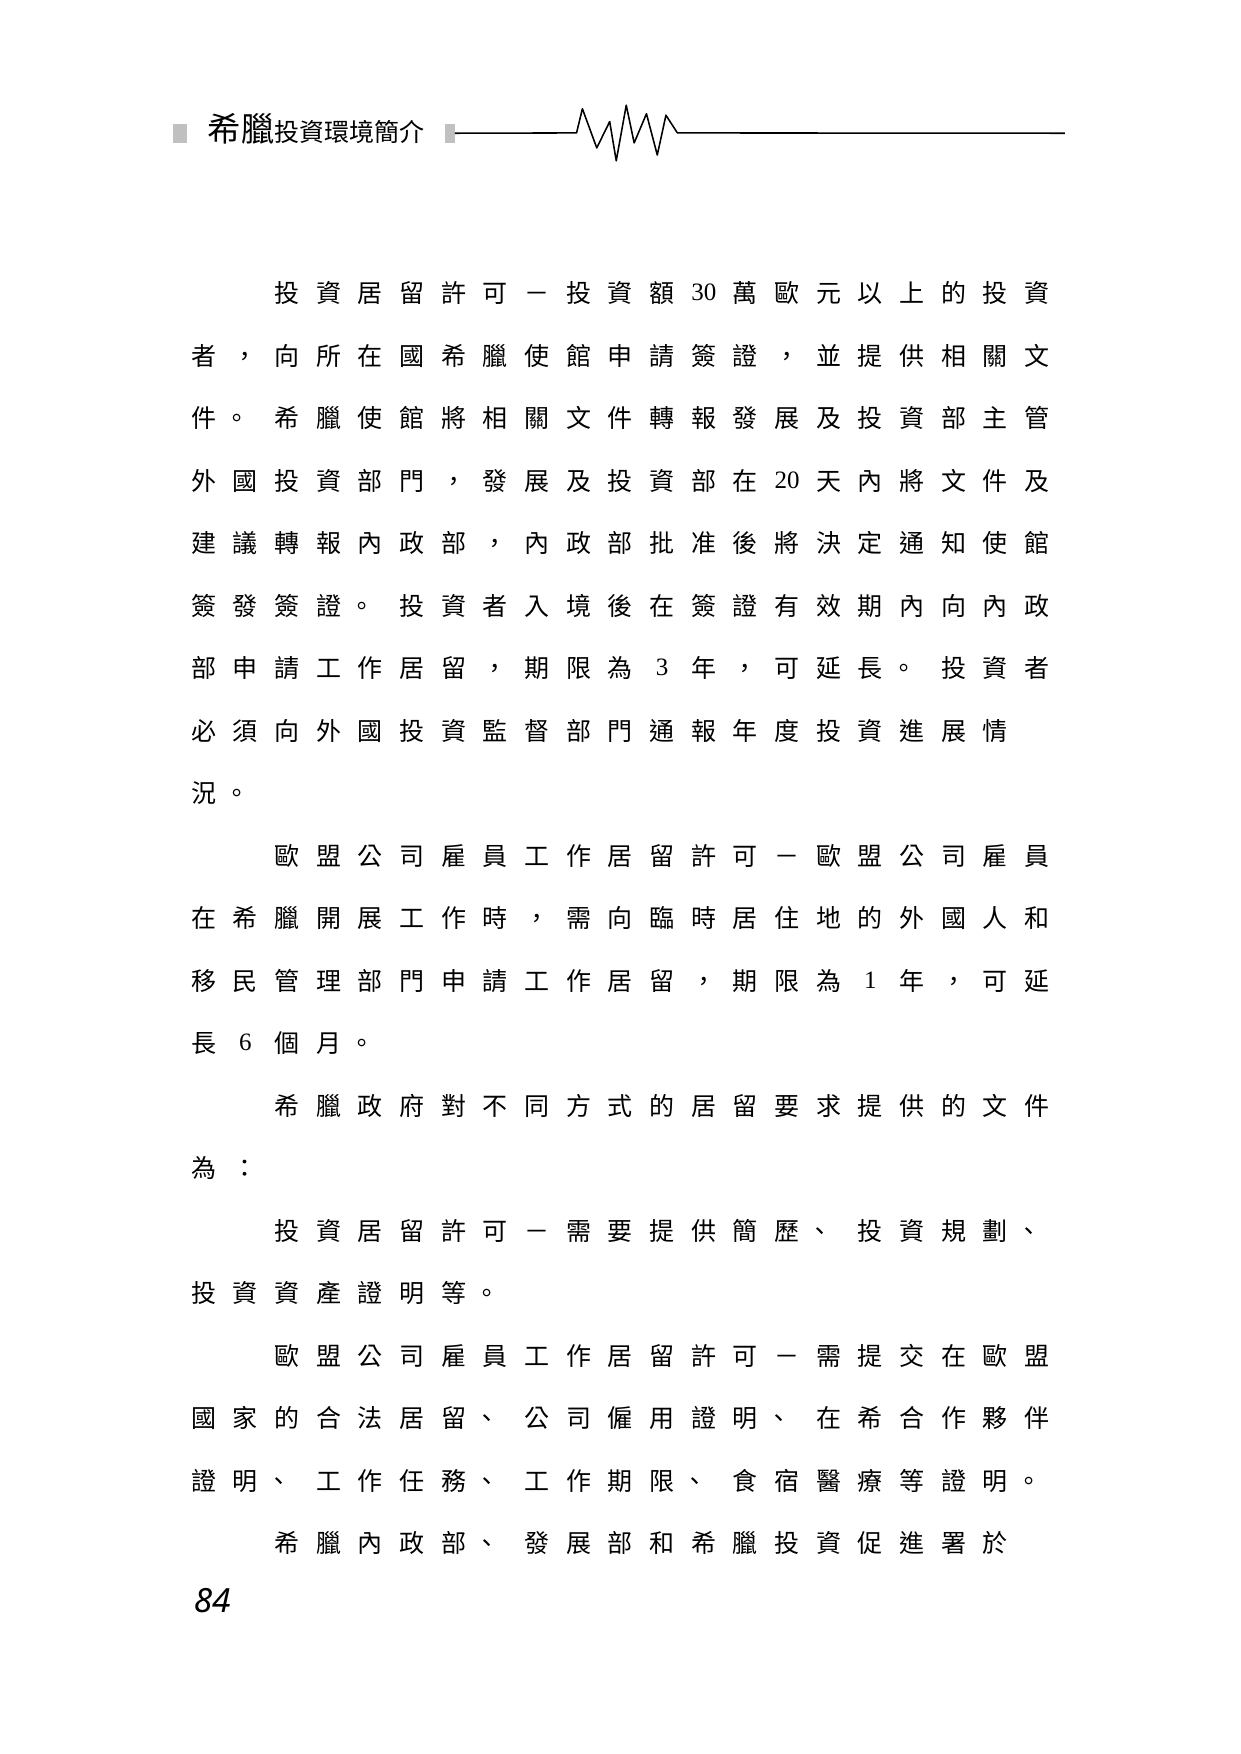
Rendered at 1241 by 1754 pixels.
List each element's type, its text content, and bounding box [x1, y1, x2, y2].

text 歐盟公司雇員工作居留許可－歐盟公司雇員在希臘開展工作時，需向臨時居住地的外國人和移民管理部門申請工作居留，期限為1年，可延長6個月。 [183, 813, 1058, 1063]
text 投資居留許可－需要提供簡歷、投資規劃、投資資產證明等。 [183, 1188, 1058, 1313]
text 投資居留許可－投資額30萬歐元以上的投資者，向所在國希臘使館申請簽證，並提供相關文件。希臘使館將相關文件轉報發展及投資部主管外國投資部門，發展及投資部在20天內將文件及建議轉報內政部，內政部批准後將決定通知使館簽發簽證。投資者入境後在簽證有效期內向內政部申請工作居留，期限為3年，可延長。投資者必須向外國投資監督部門通報年度投資進展情況。 [183, 250, 1058, 813]
text 希臘內政部、發展部和希臘投資促進署於 [183, 1500, 1058, 1563]
text 希臘政府對不同方式的居留要求提供的文件為： [183, 1063, 1058, 1188]
text 歐盟公司雇員工作居留許可－需提交在歐盟國家的合法居留、公司僱用證明、在希合作夥伴證明、工作任務、工作期限、食宿醫療等證明。 [183, 1313, 1058, 1500]
